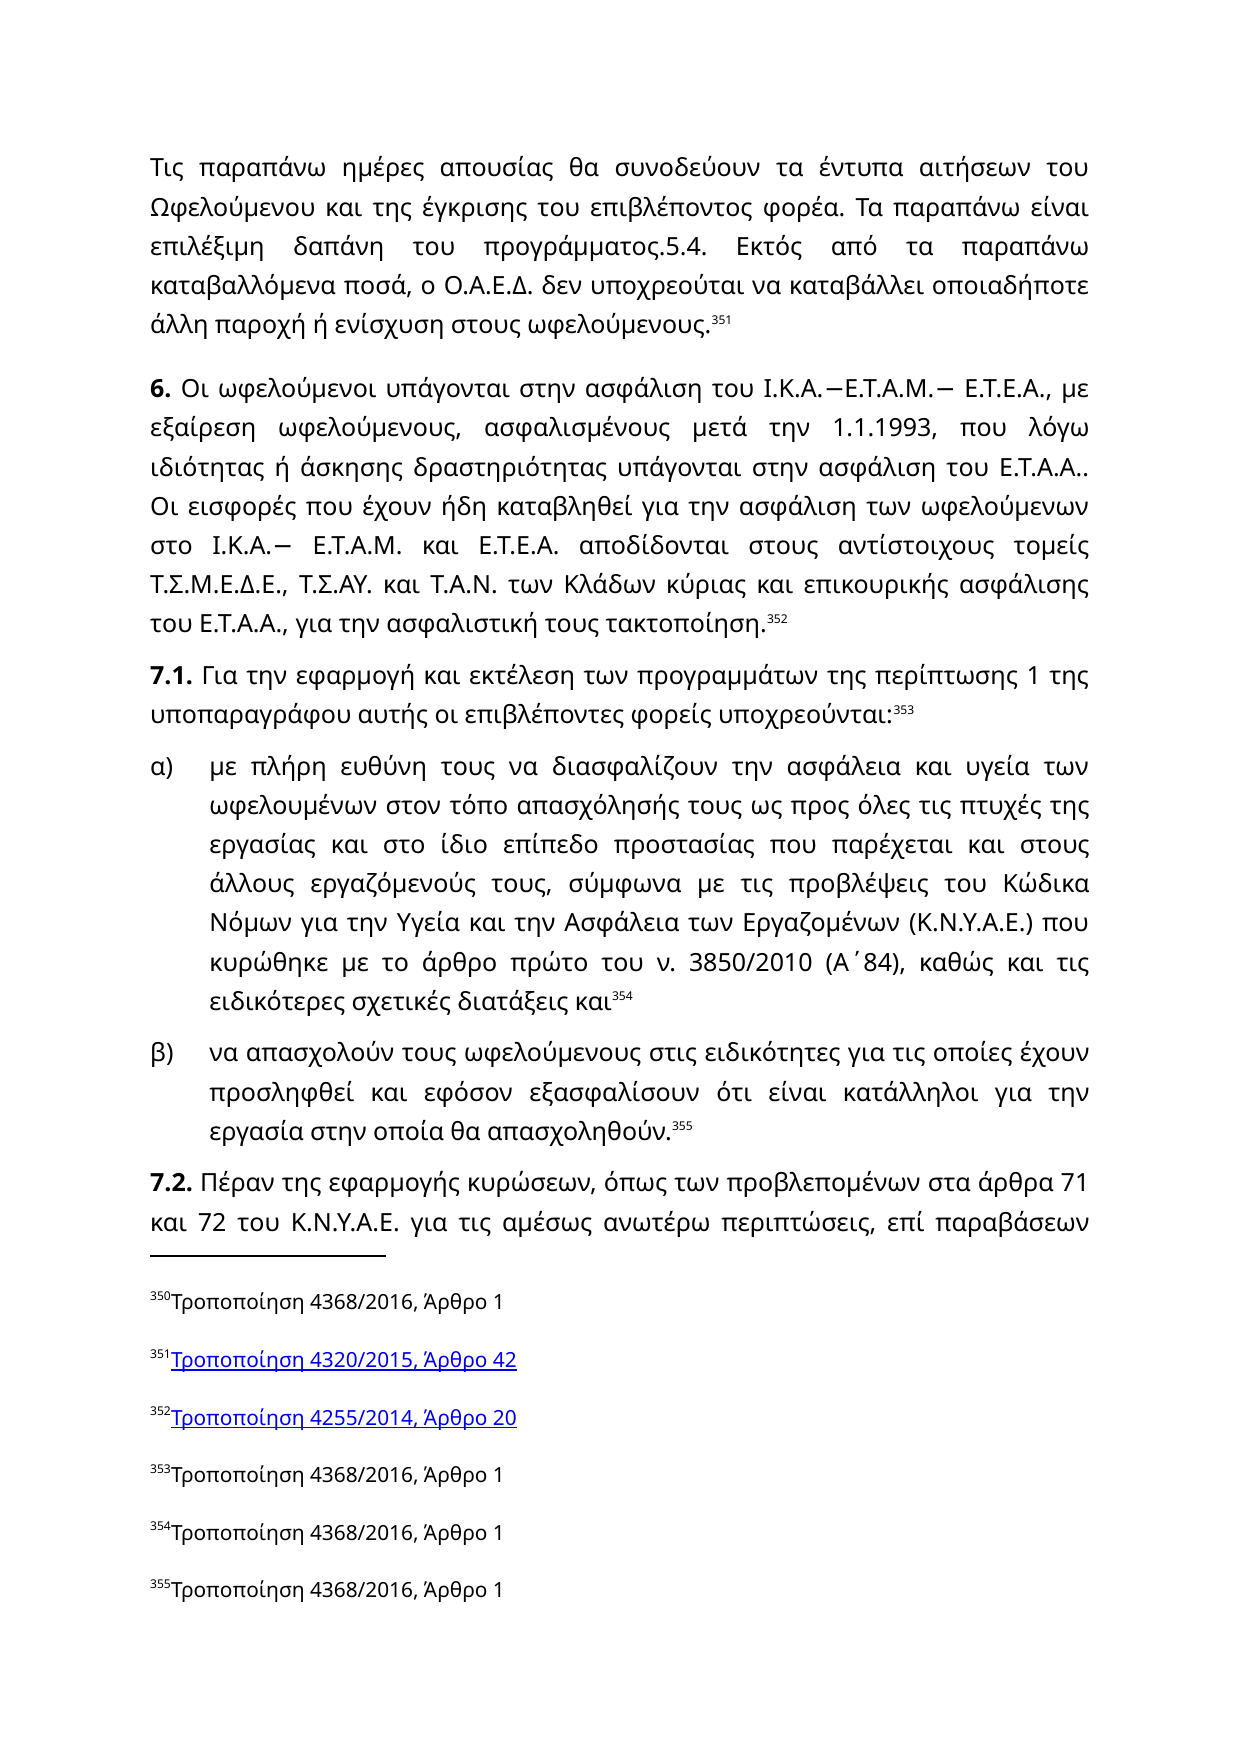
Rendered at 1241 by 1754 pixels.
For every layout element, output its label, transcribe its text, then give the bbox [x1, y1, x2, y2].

text 7.1. Για την εφαρμογή και εκτέλεση των προγραμμάτων της περίπτωσης 1 της υποπαραγράφου αυτής οι επιβλέποντες φορείς υποχρεούνται: [150, 657, 1090, 731]
text Τροποποίηση 4320/2015, Άρθρο 42 [150, 1345, 1090, 1373]
text Τις παραπάνω ημέρες απουσίας θα συνοδεύουν τα έντυπα αιτήσεων του Ωφελούμενου και της έγκρισης του επιβλέποντος φορέα. Τα παραπάνω είναι επιλέξιμη δαπάνη του προγράμματος.5.4. Εκτός από τα παραπάνω καταβαλλόμενα ποσά, ο Ο.Α.Ε.Δ. δεν υποχρεούται να καταβάλλει οποιαδήποτε άλλη παροχή ή ενίσχυση στους ωφελούμενους. [150, 150, 1090, 341]
text 6. Οι ωφελούμενοι υπάγονται στην ασφάλιση του Ι.Κ.Α.−Ε.Τ.Α.Μ.− Ε.Τ.Ε.Α., με εξαίρεση ωφελούμενους, ασφαλισμένους μετά την 1.1.1993, που λόγω ιδιότητας ή άσκησης δραστηριότητας υπάγονται στην ασφάλιση του Ε.Τ.Α.Α.. Οι εισφορές που έχουν ήδη καταβληθεί για την ασφάλιση των ωφελούμενων στο Ι.Κ.Α.− Ε.Τ.Α.Μ. και Ε.Τ.Ε.Α. αποδίδονται στους αντίστοιχους τομείς Τ.Σ.Μ.Ε.Δ.Ε., Τ.Σ.ΑΥ. και Τ.Α.Ν. των Κλάδων κύριας και επικουρικής ασφάλισης του Ε.Τ.Α.Α., για την ασφαλιστική τους τακτοποίηση. [150, 371, 1090, 640]
text Τροποποίηση 4255/2014, Άρθρο 20 [150, 1403, 1090, 1431]
list α) με πλήρη ευθύνη τους να διασφαλίζουν την ασφάλεια και υγεία των ωφελουμένων στον τόπο απασχόλησής τους ως προς όλες τις πτυχές της εργασίας και στο ίδιο επίπεδο προστασίας που παρέχεται και στους άλλους εργαζόμενούς τους, σύμφωνα με τις προβλέψεις του Κώδικα Νόμων για την Υγεία και την Ασφάλεια των Εργαζομένων (Κ.Ν.Υ.Α.Ε.) που κυρώθηκε με το άρθρο πρώτο του ν. 3850/2010 (Α΄84), καθώς και τις ειδικότερες σχετικές διατάξεις και [150, 748, 1090, 1017]
text Τροποποίηση 4368/2016, Άρθρο 1 [150, 1287, 1090, 1316]
text Τροποποίηση 4368/2016, Άρθρο 1 [150, 1460, 1090, 1489]
text Τροποποίηση 4368/2016, Άρθρο 1 [150, 1518, 1090, 1546]
text 7.2. Πέραν της εφαρμογής κυρώσεων, όπως των προβλεπομένων στα άρθρα 71 και 72 του Κ.Ν.Υ.Α.Ε. για τις αμέσως ανωτέρω περιπτώσεις, επί παραβάσεων [150, 1165, 1090, 1238]
list β) να απασχολούν τους ωφελούμενους στις ειδικότητες για τις οποίες έχουν προσληφθεί και εφόσον εξασφαλίσουν ότι είναι κατάλληλοι για την εργασία στην οποία θα απασχοληθούν. [150, 1035, 1090, 1147]
text Τροποποίηση 4368/2016, Άρθρο 1 [150, 1576, 1090, 1604]
